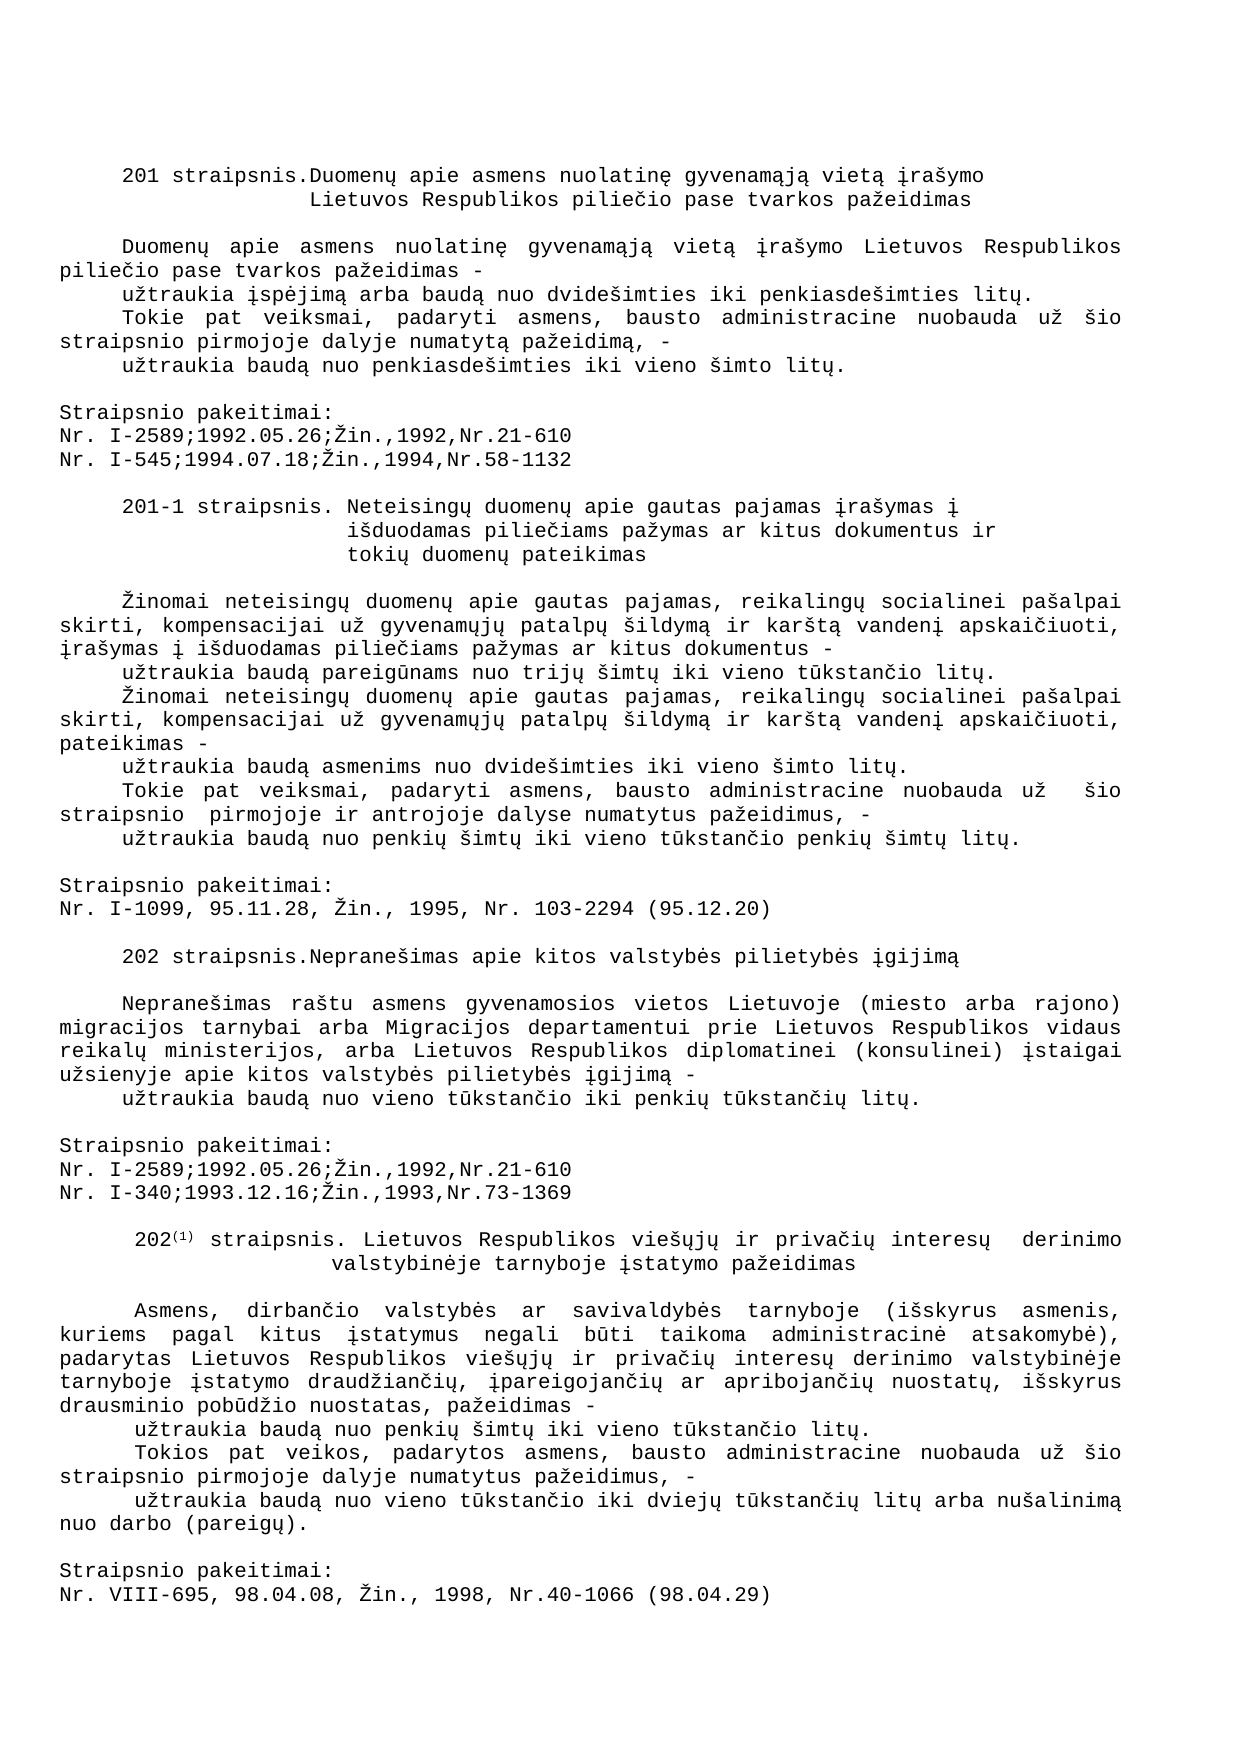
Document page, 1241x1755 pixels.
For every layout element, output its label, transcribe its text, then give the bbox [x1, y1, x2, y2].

text Nepranešimas raštu asmens gyvenamosios vietos Lietuvoje (miesto arba rajono) migracijos tarnybai arba Migracijos departamentui prie Lietuvos Respublikos vidaus reikalų ministerijos, arba Lietuvos Respublikos diplomatinei (konsulinei) įstaigai užsienyje apie kitos valstybės pilietybės įgijimą - [59, 993, 1122, 1088]
text 201-1 straipsnis. Neteisingų duomenų apie gautas pajamas įrašymas į [59, 496, 1122, 520]
text Nr. I-2589;1992.05.26;Žin.,1992,Nr.21-610 [59, 1158, 1122, 1182]
text užtraukia baudą pareigūnams nuo trijų šimtų iki vieno tūkstančio litų. [59, 662, 1122, 686]
text Nr. I-1099, 95.11.28, Žin., 1995, Nr. 103-2294 (95.12.20) [59, 898, 1122, 922]
text Žinomai neteisingų duomenų apie gautas pajamas, reikalingų socialinei pašalpai skirti, kompensacijai už gyvenamųjų patalpų šildymą ir karštą vandenį apskaičiuoti, pateikimas - [59, 686, 1122, 757]
text Nr. I-545;1994.07.18;Žin.,1994,Nr.58-1132 [59, 449, 1122, 473]
text Duomenų apie asmens nuolatinę gyvenamąją vietą įrašymo Lietuvos Respublikos piliečio pase tvarkos pažeidimas - [59, 236, 1122, 284]
text Tokios pat veikos, padarytos asmens, bausto administracine nuobauda už šio straipsnio pirmojoje dalyje numatytus pažeidimus, - [59, 1442, 1122, 1489]
text užtraukia baudą nuo penkių šimtų iki vieno tūkstančio litų. [59, 1419, 1122, 1442]
text užtraukia baudą nuo vieno tūkstančio iki penkių tūkstančių litų. [59, 1088, 1122, 1111]
text užtraukia baudą nuo penkiasdešimties iki vieno šimto litų. [59, 354, 1122, 378]
text Nr. I-2589;1992.05.26;Žin.,1992,Nr.21-610 [59, 426, 1122, 449]
text Žinomai neteisingų duomenų apie gautas pajamas, reikalingų socialinei pašalpai skirti, kompensacijai už gyvenamųjų patalpų šildymą ir karštą vandenį apskaičiuoti, įrašymas į išduodamas piliečiams pažymas ar kitus dokumentus - [59, 591, 1122, 662]
text užtraukia baudą nuo penkių šimtų iki vieno tūkstančio penkių šimtų litų. [59, 827, 1122, 851]
text Lietuvos Respublikos piliečio pase tvarkos pažeidimas [59, 189, 1122, 213]
text Straipsnio pakeitimai: [59, 1561, 1122, 1584]
text Nr. VIII-695, 98.04.08, Žin., 1998, Nr.40-1066 (98.04.29) [59, 1584, 1122, 1608]
text Asmens, dirbančio valstybės ar savivaldybės tarnyboje (išskyrus asmenis, kuriems pagal kitus įstatymus negali būti taikoma administracinė atsakomybė), padarytas Lietuvos Respublikos viešųjų ir privačių interesų derinimo valstybinėje tarnyboje įstatymo draudžiančių, įpareigojančių ar apribojančių nuostatų, išskyrus drausminio pobūdžio nuostatas, pažeidimas - [59, 1300, 1122, 1419]
text 201 straipsnis.Duomenų apie asmens nuolatinę gyvenamąją vietą įrašymo [59, 165, 1122, 189]
text 202 straipsnis.Nepranešimas apie kitos valstybės pilietybės įgijimą [59, 946, 1122, 969]
text Tokie pat veiksmai, padaryti asmens, bausto administracine nuobauda už šio straipsnio pirmojoje ir antrojoje dalyse numatytus pažeidimus, - [59, 780, 1122, 827]
text Straipsnio pakeitimai: [59, 1135, 1122, 1158]
text tokių duomenų pateikimas [59, 544, 1122, 567]
text Straipsnio pakeitimai: [59, 875, 1122, 898]
text Nr. I-340;1993.12.16;Žin.,1993,Nr.73-1369 [59, 1182, 1122, 1206]
text išduodamas piliečiams pažymas ar kitus dokumentus ir [59, 520, 1122, 544]
text užtraukia baudą nuo vieno tūkstančio iki dviejų tūkstančių litų arba nušalinimą nuo darbo (pareigų). [59, 1489, 1122, 1537]
text Tokie pat veiksmai, padaryti asmens, bausto administracine nuobauda už šio straipsnio pirmojoje dalyje numatytą pažeidimą, - [59, 307, 1122, 354]
text užtraukia baudą asmenims nuo dvidešimties iki vieno šimto litų. [59, 757, 1122, 780]
text Straipsnio pakeitimai: [59, 402, 1122, 426]
text užtraukia įspėjimą arba baudą nuo dvidešimties iki penkiasdešimties litų. [59, 284, 1122, 307]
text 202(1) straipsnis. Lietuvos Respublikos viešųjų ir privačių interesų derinimo valstybinėje tarnyboje įstatymo pažeidimas [134, 1229, 1122, 1277]
